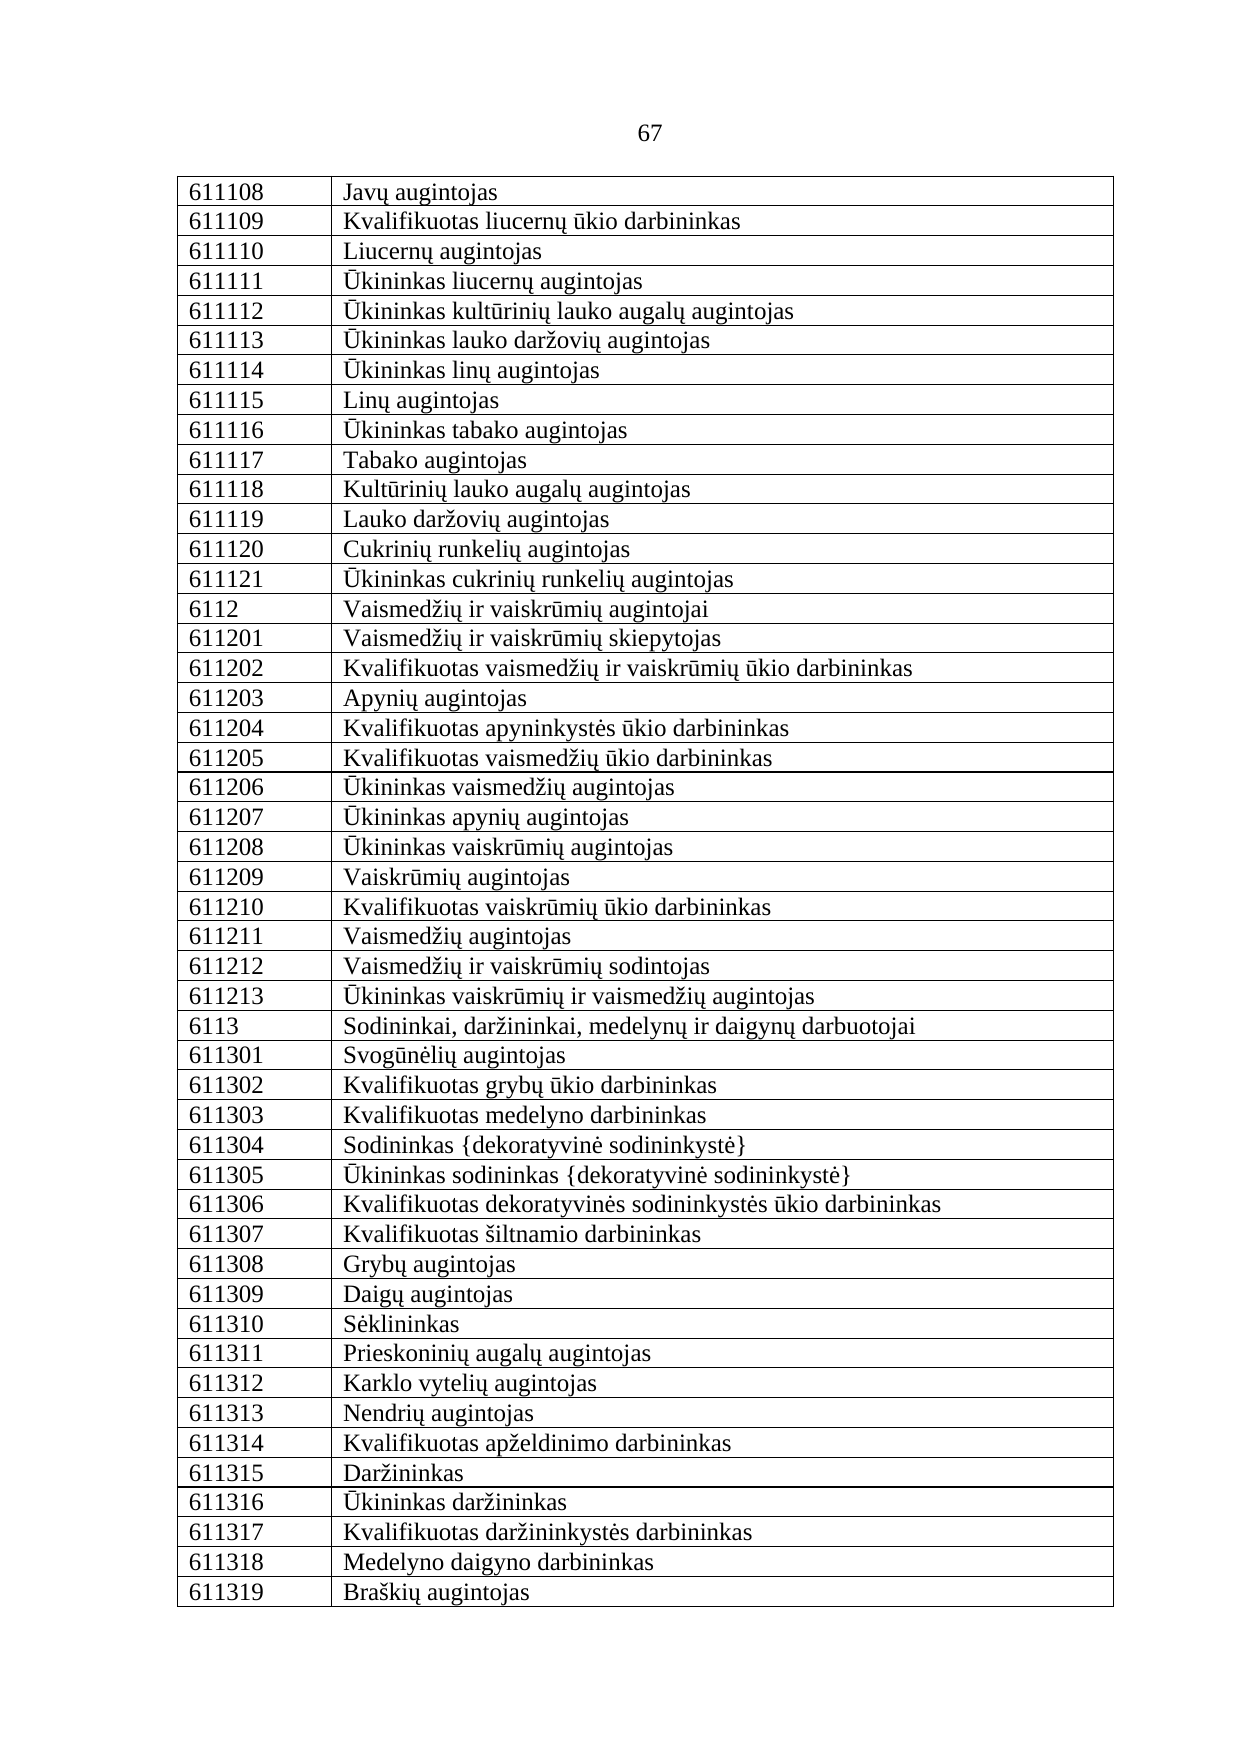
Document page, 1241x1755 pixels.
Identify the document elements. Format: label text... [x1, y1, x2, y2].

table_cell [1114, 980, 1119, 1010]
table_cell 611319 [178, 1577, 331, 1606]
table_cell 611115 [178, 385, 331, 414]
table_cell [1114, 325, 1119, 354]
table_cell 611210 [178, 892, 331, 920]
table_cell 611108 [178, 177, 331, 205]
table_cell [1114, 682, 1119, 712]
table_cell Ūkininkas kultūrinių lauko augalų augintojas [332, 296, 1113, 324]
table_cell 611211 [178, 921, 331, 950]
table_cell 611118 [178, 475, 331, 503]
table_cell [1114, 831, 1119, 861]
table_cell [1114, 891, 1119, 920]
table_cell 611315 [178, 1458, 331, 1486]
table_cell 611202 [178, 653, 331, 682]
table_cell Svogūnėlių augintojas [332, 1041, 1113, 1069]
table_cell 611307 [178, 1219, 331, 1248]
table_cell [1114, 1010, 1119, 1039]
table_cell Kvalifikuotas dekoratyvinės sodininkystės ūkio darbininkas [332, 1190, 1113, 1218]
table_cell 611209 [178, 862, 331, 891]
table_cell 611208 [178, 832, 331, 861]
table_cell Ūkininkas cukrinių runkelių augintojas [332, 564, 1113, 593]
table_cell Sėklininkas [332, 1309, 1113, 1337]
table_cell [1114, 414, 1119, 444]
table_cell [1114, 1278, 1119, 1308]
table_cell [1114, 533, 1119, 563]
table_cell Karklo vytelių augintojas [332, 1368, 1113, 1397]
table_cell Kvalifikuotas vaismedžių ūkio darbininkas [332, 743, 1113, 771]
table_cell [1114, 712, 1119, 742]
table_cell 611213 [178, 981, 331, 1010]
table_cell 611206 [178, 773, 331, 801]
table_cell [1114, 1308, 1119, 1337]
table_cell Vaismedžių augintojas [332, 921, 1113, 950]
table_cell 611111 [178, 266, 331, 295]
table_cell Ūkininkas vaismedžių augintojas [332, 773, 1113, 801]
table_cell 611207 [178, 802, 331, 831]
table_cell [1114, 563, 1119, 593]
table_cell [1114, 295, 1119, 324]
table_cell [1114, 1040, 1119, 1069]
table_cell Vaismedžių ir vaiskrūmių skiepytojas [332, 624, 1113, 652]
table_cell [1114, 861, 1119, 891]
table_cell [1114, 474, 1119, 503]
table_cell [1114, 384, 1119, 414]
table_cell [1114, 920, 1119, 950]
table_cell [1114, 801, 1119, 831]
table_cell 611121 [178, 564, 331, 593]
table_cell Daigų augintojas [332, 1279, 1113, 1308]
table_cell Grybų augintojas [332, 1249, 1113, 1278]
table_cell [1114, 1099, 1119, 1129]
table_cell [1114, 1069, 1119, 1099]
table_cell 611205 [178, 743, 331, 771]
table_cell 611120 [178, 534, 331, 563]
table_cell [1114, 1218, 1119, 1248]
table_cell 6112 [178, 594, 331, 622]
table_cell Lauko daržovių augintojas [332, 504, 1113, 533]
table_cell [1114, 176, 1119, 205]
table_cell Linų augintojas [332, 385, 1113, 414]
table_cell Prieskoninių augalų augintojas [332, 1339, 1113, 1367]
table_cell 611113 [178, 326, 331, 354]
table_cell Ūkininkas linų augintojas [332, 355, 1113, 384]
table_cell Apynių augintojas [332, 683, 1113, 712]
table_cell Ūkininkas vaiskrūmių augintojas [332, 832, 1113, 861]
table_cell 611313 [178, 1398, 331, 1427]
table_cell 611110 [178, 236, 331, 265]
table_cell 6113 [178, 1011, 331, 1039]
table_cell Ūkininkas sodininkas {dekoratyvinė sodininkystė} [332, 1160, 1113, 1188]
table_cell [1114, 1367, 1119, 1397]
table_cell Ūkininkas tabako augintojas [332, 415, 1113, 444]
table_cell 611309 [178, 1279, 331, 1308]
table_cell 611314 [178, 1428, 331, 1457]
table_cell [1114, 1189, 1119, 1218]
table_cell [1114, 1576, 1119, 1606]
table_cell Kvalifikuotas medelyno darbininkas [332, 1100, 1113, 1129]
table_cell [1114, 1486, 1119, 1516]
table_cell [1114, 503, 1119, 533]
table_cell Vaiskrūmių augintojas [332, 862, 1113, 891]
table_cell 611308 [178, 1249, 331, 1278]
table_cell [1114, 1159, 1119, 1188]
table_cell Kvalifikuotas liucernų ūkio darbininkas [332, 206, 1113, 235]
table_cell 611302 [178, 1070, 331, 1099]
table_cell Kvalifikuotas vaiskrūmių ūkio darbininkas [332, 892, 1113, 920]
table_cell [1114, 593, 1119, 622]
table_cell 611204 [178, 713, 331, 742]
table_cell [1114, 1397, 1119, 1427]
table_cell Ūkininkas vaiskrūmių ir vaismedžių augintojas [332, 981, 1113, 1010]
table_cell Ūkininkas lauko daržovių augintojas [332, 326, 1113, 354]
table_cell 611117 [178, 445, 331, 473]
table_cell Sodininkai, daržininkai, medelynų ir daigynų darbuotojai [332, 1011, 1113, 1039]
table_cell Braškių augintojas [332, 1577, 1113, 1606]
table_cell [1114, 1338, 1119, 1367]
table_cell Kvalifikuotas grybų ūkio darbininkas [332, 1070, 1113, 1099]
table_cell Ūkininkas liucernų augintojas [332, 266, 1113, 295]
table_cell 611119 [178, 504, 331, 533]
table_cell 611201 [178, 624, 331, 652]
table_cell Liucernų augintojas [332, 236, 1113, 265]
table_cell Kvalifikuotas apželdinimo darbininkas [332, 1428, 1113, 1457]
table_cell Kultūrinių lauko augalų augintojas [332, 475, 1113, 503]
table_cell 611318 [178, 1547, 331, 1576]
table_cell Ūkininkas apynių augintojas [332, 802, 1113, 831]
table_cell 611301 [178, 1041, 331, 1069]
table_cell 611303 [178, 1100, 331, 1129]
table_cell [1114, 354, 1119, 384]
table_cell Daržininkas [332, 1458, 1113, 1486]
table_cell Ūkininkas daržininkas [332, 1488, 1113, 1516]
table_cell 611112 [178, 296, 331, 324]
table_cell [1114, 771, 1119, 801]
table_cell [1114, 950, 1119, 980]
table_cell [1114, 1516, 1119, 1546]
table_cell 611203 [178, 683, 331, 712]
table_cell [1114, 742, 1119, 771]
table_cell Vaismedžių ir vaiskrūmių sodintojas [332, 951, 1113, 980]
table_cell 611212 [178, 951, 331, 980]
table_cell Tabako augintojas [332, 445, 1113, 473]
table_cell [1114, 265, 1119, 295]
table_cell Kvalifikuotas šiltnamio darbininkas [332, 1219, 1113, 1248]
table_cell [1114, 444, 1119, 473]
table_cell Kvalifikuotas vaismedžių ir vaiskrūmių ūkio darbininkas [332, 653, 1113, 682]
table_cell Kvalifikuotas apyninkystės ūkio darbininkas [332, 713, 1113, 742]
table_cell Medelyno daigyno darbininkas [332, 1547, 1113, 1576]
table_cell [1114, 623, 1119, 652]
table_cell Vaismedžių ir vaiskrūmių augintojai [332, 594, 1113, 622]
table_cell [1114, 652, 1119, 682]
table_cell [1114, 1546, 1119, 1576]
table_cell [1114, 1248, 1119, 1278]
table_cell 611305 [178, 1160, 331, 1188]
table_cell 611114 [178, 355, 331, 384]
table_cell [1114, 235, 1119, 265]
table_cell 611317 [178, 1517, 331, 1546]
table_cell Javų augintojas [332, 177, 1113, 205]
table_cell Kvalifikuotas daržininkystės darbininkas [332, 1517, 1113, 1546]
table_cell [1114, 205, 1119, 235]
table_cell [1114, 1427, 1119, 1457]
table_cell 611109 [178, 206, 331, 235]
table_cell 611306 [178, 1190, 331, 1218]
table_cell Nendrių augintojas [332, 1398, 1113, 1427]
table_cell 611311 [178, 1339, 331, 1367]
table_cell Cukrinių runkelių augintojas [332, 534, 1113, 563]
table_cell Sodininkas {dekoratyvinė sodininkystė} [332, 1130, 1113, 1159]
table_cell 611310 [178, 1309, 331, 1337]
table_cell 611116 [178, 415, 331, 444]
table_cell 611304 [178, 1130, 331, 1159]
table_cell [1114, 1129, 1119, 1159]
table_cell 611316 [178, 1488, 331, 1516]
table_cell [1114, 1457, 1119, 1486]
table_cell 611312 [178, 1368, 331, 1397]
